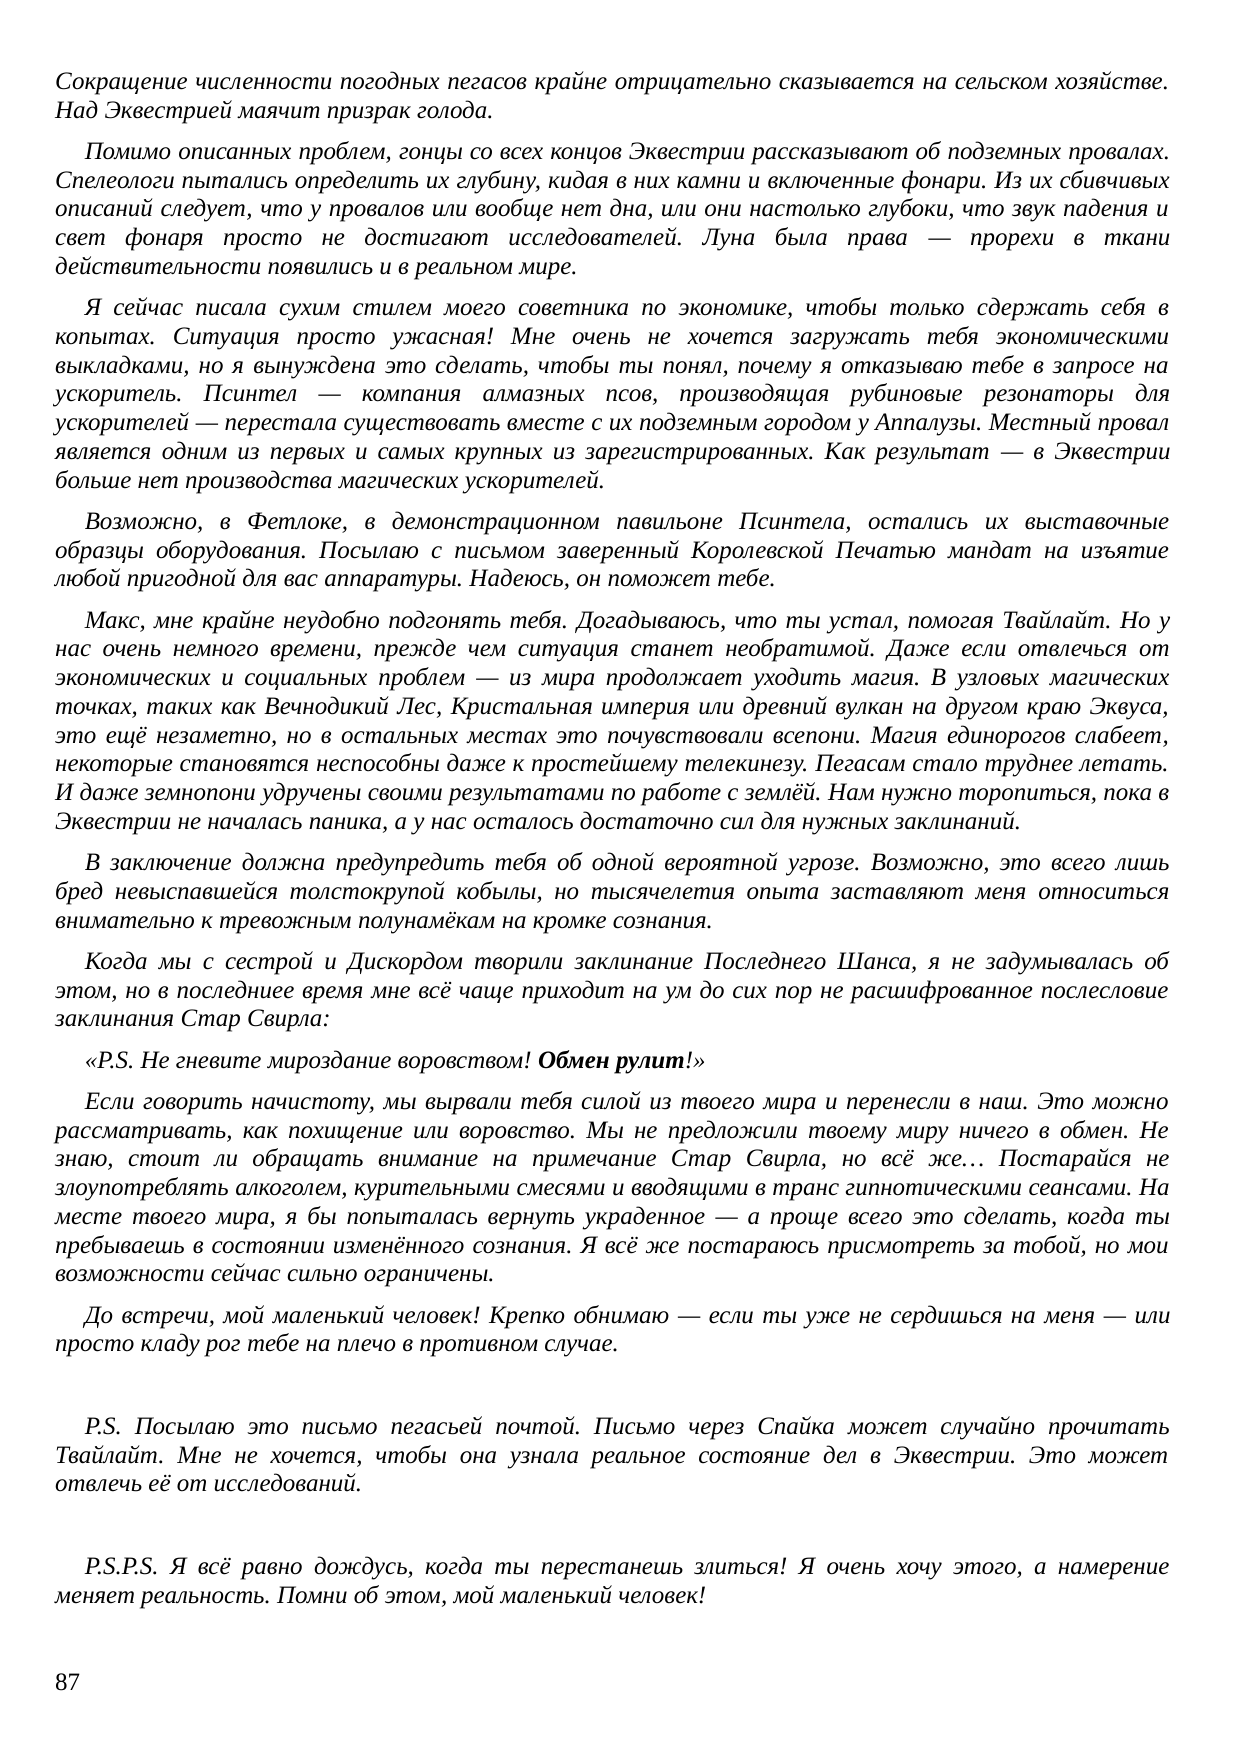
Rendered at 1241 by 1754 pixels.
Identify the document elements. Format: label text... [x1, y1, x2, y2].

text Я сейчас писала сухим стилем моего советника по экономике, чтобы только сдержать себя в копытах. Ситуация просто ужасная! Мне очень не хочется загружать тебя экономическими выкладками, но я вынуждена это сделать, чтобы ты понял, почему я отказываю тебе в запросе на ускоритель. Псинтел — компания алмазных псов, производящая рубиновые резонаторы для ускорителей — перестала существовать вместе с их подземным городом у Аппалузы. Местный провал является одним из первых и самых крупных из зарегистрированных. Как результат — в Эквестрии больше нет производства магических ускорителей. [55, 292, 1173, 493]
text P.S. Посылаю это письмо пегасьей почтой. Письмо через Спайка может случайно прочитать Твайлайт. Мне не хочется, чтобы она узнала реальное состояние дел в Эквестрии. Это может отвлечь её от исследований. [55, 1411, 1173, 1497]
text В заключение должна предупредить тебя об одной вероятной угрозе. Возможно, это всего лишь бред невыспавшейся толстокрупой кобылы, но тысячелетия опыта заставляют меня относиться внимательно к тревожным полунамёкам на кромке сознания. [55, 847, 1173, 933]
text P.S.P.S. Я всё равно дождусь, когда ты перестанешь злиться! Я очень хочу этого, а намерение меняет реальность. Помни об этом, мой маленький человек! [55, 1551, 1173, 1608]
text Помимо описанных проблем, гонцы со всех концов Эквестрии рассказывают об подземных провалах. Спелеологи пытались определить их глубину, кидая в них камни и включенные фонари. Из их сбивчивых описаний следует, что у провалов или вообще нет дна, или они настолько глубоки, что звук падения и свет фонаря просто не достигают исследователей. Луна была права — прорехи в ткани действительности появились и в реальном мире. [55, 136, 1173, 280]
text Если говорить начистоту, мы вырвали тебя силой из твоего мира и перенесли в наш. Это можно рассматривать, как похищение или воровство. Мы не предложили твоему миру ничего в обмен. Не знаю, стоит ли обращать внимание на примечание Стар Свирла, но всё же… Постарайся не злоупотреблять алкоголем, курительными смесями и вводящими в транс гипнотическими сеансами. На месте твоего мира, я бы попыталась вернуть украденное — а проще всего это сделать, когда ты пребываешь в состоянии изменённого сознания. Я всё же постараюсь присмотреть за тобой, но мои возможности сейчас сильно ограничены. [55, 1086, 1173, 1287]
text Сокращение численности погодных пегасов крайне отрицательно сказывается на сельском хозяйстве. Над Эквестрией маячит призрак голода. [55, 66, 1173, 123]
text «P.S. Не гневите мироздание воровством! Обмен рулит!» [55, 1045, 1173, 1073]
text Когда мы с сестрой и Дискордом творили заклинание Последнего Шанса, я не задумывалась об этом, но в последниее время мне всё чаще приходит на ум до сих пор не расшифрованное послесловие заклинания Стар Свирла: [55, 946, 1173, 1032]
text До встречи, мой маленький человек! Крепко обнимаю — если ты уже не сердишься на меня — или просто кладу рог тебе на плечо в противном случае. [55, 1300, 1173, 1357]
text Макс, мне крайне неудобно подгонять тебя. Догадываюсь, что ты устал, помогая Твайлайт. Но у нас очень немного времени, прежде чем ситуация станет необратимой. Даже если отвлечься от экономических и социальных проблем — из мира продолжает уходить магия. В узловых магических точках, таких как Вечнодикий Лес, Кристальная империя или древний вулкан на другом краю Эквуса, это ещё незаметно, но в остальных местах это почувствовали всепони. Магия единорогов слабеет, некоторые становятся неспособны даже к простейшему телекинезу. Пегасам стало труднее летать. И даже земнопони удручены своими результатами по работе с землёй. Нам нужно торопиться, пока в Эквестрии не началась паника, а у нас осталось достаточно сил для нужных заклинаний. [55, 605, 1173, 835]
text Возможно, в Фетлоке, в демонстрационном павильоне Псинтела, остались их выставочные образцы оборудования. Посылаю с письмом заверенный Королевской Печатью мандат на изъятие любой пригодной для вас аппаратуры. Надеюсь, он поможет тебе. [55, 506, 1173, 592]
